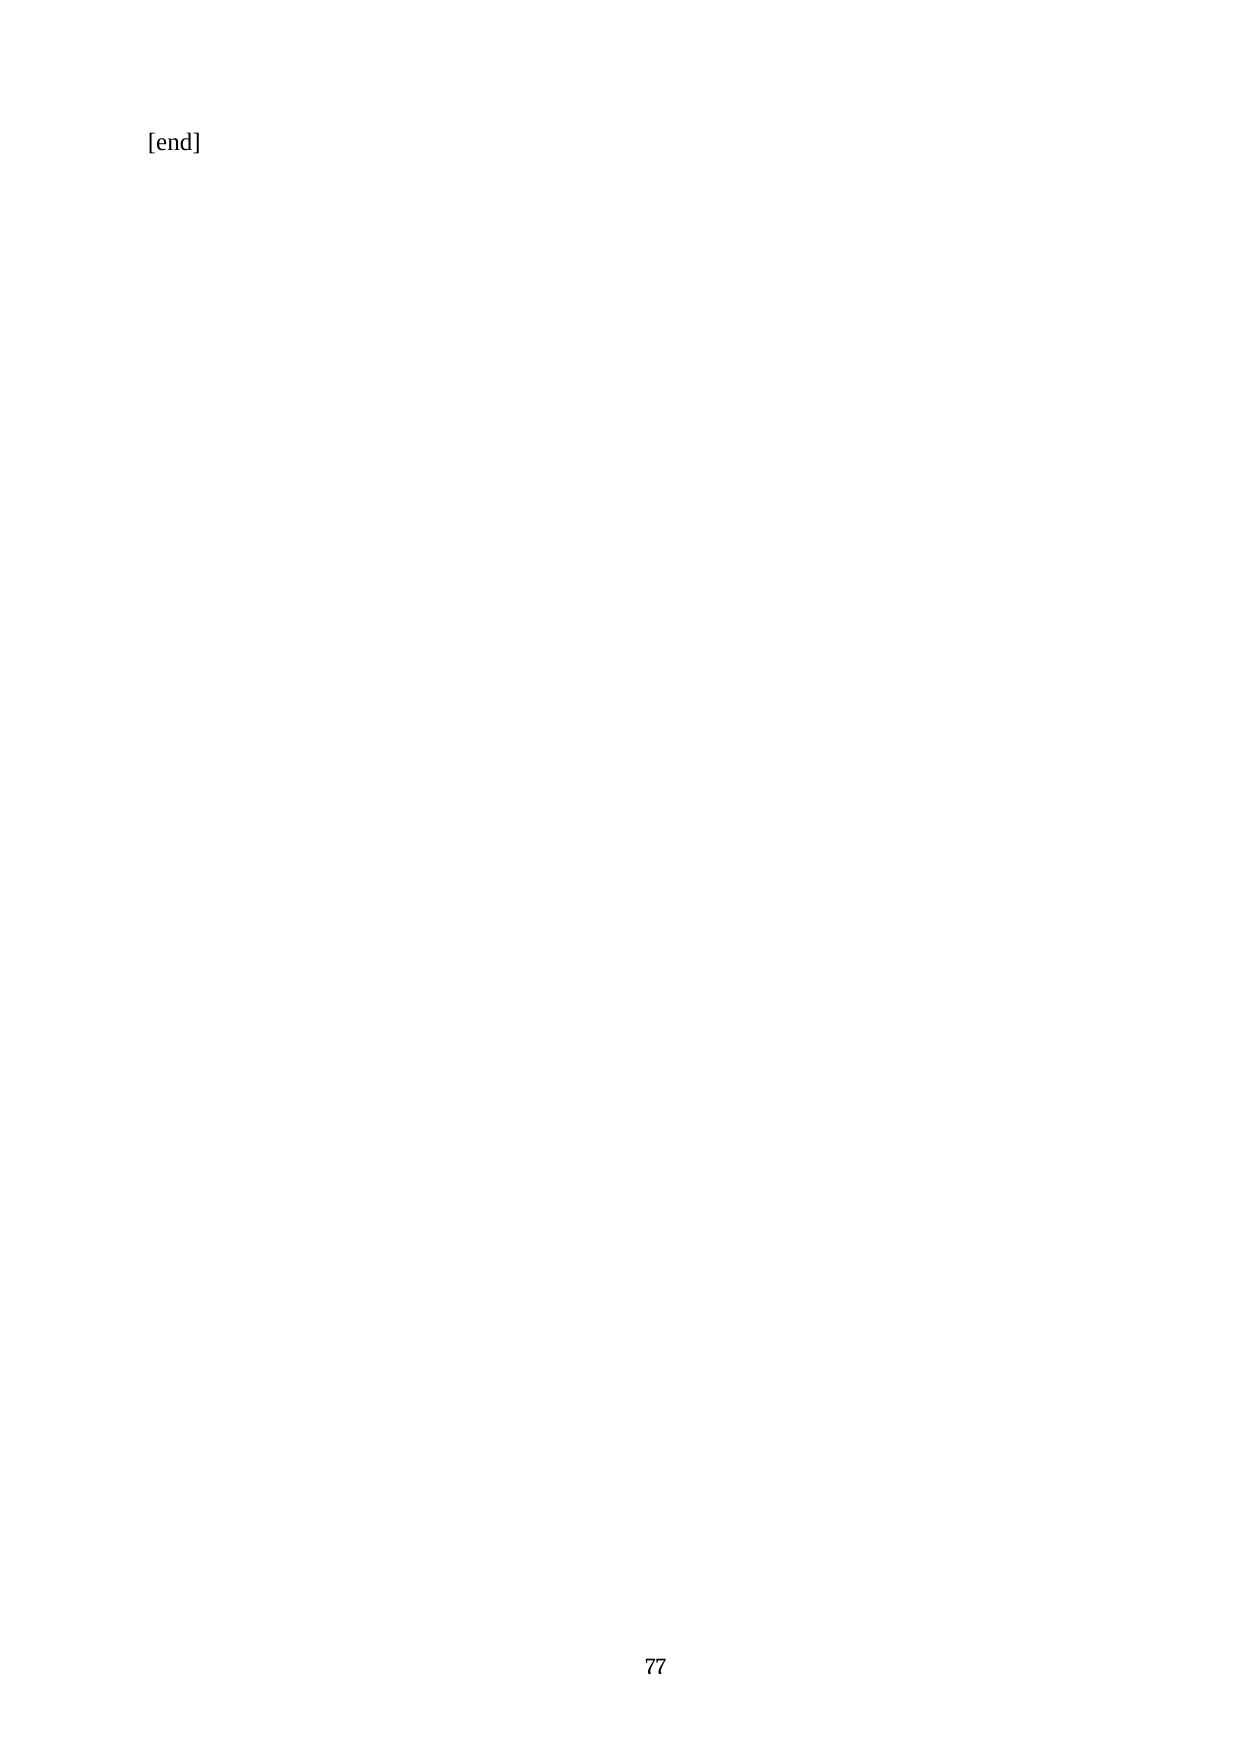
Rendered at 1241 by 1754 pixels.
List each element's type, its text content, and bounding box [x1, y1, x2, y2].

text [end] [148, 127, 1163, 156]
